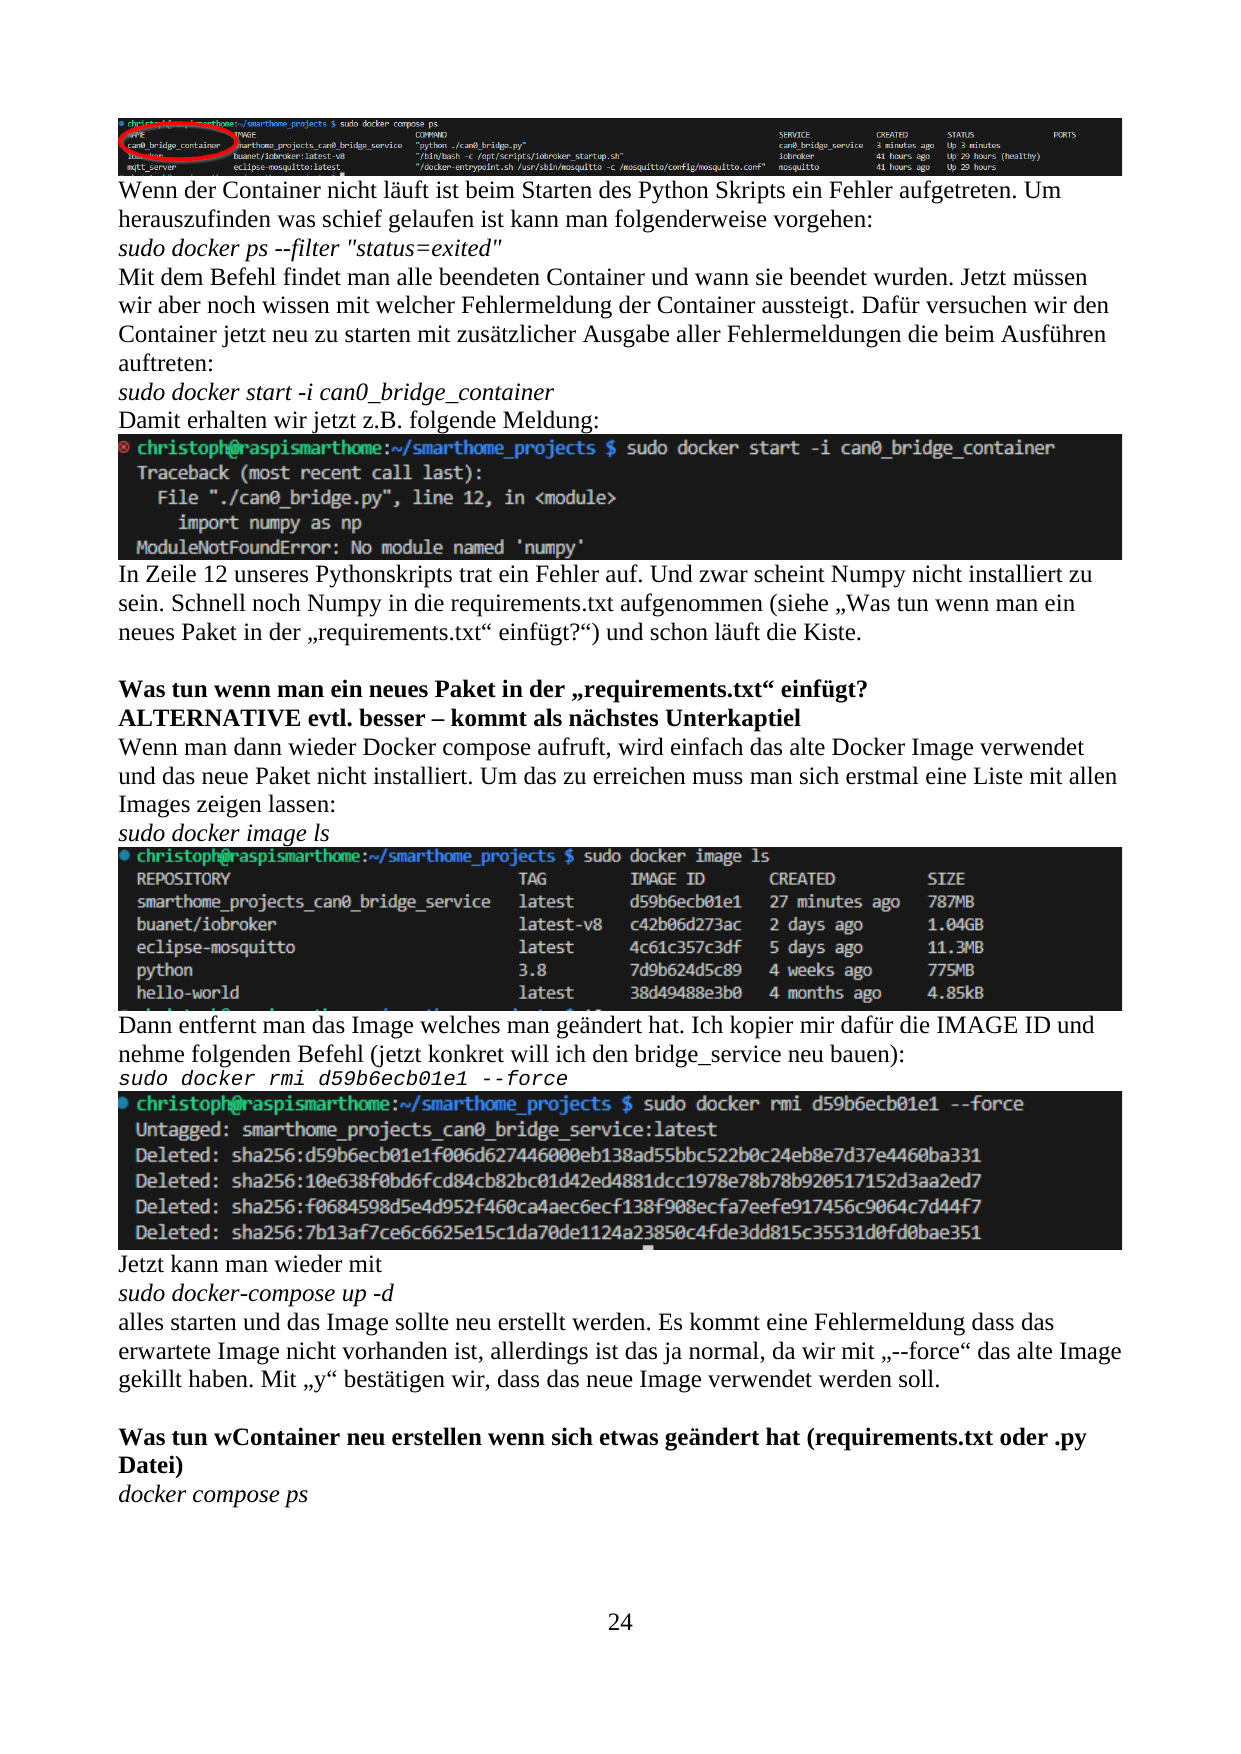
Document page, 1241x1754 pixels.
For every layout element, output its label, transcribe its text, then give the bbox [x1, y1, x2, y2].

picture [118, 1091, 1123, 1250]
text docker compose ps [118, 1479, 1122, 1508]
text sudo docker start -i can0_bridge_container [118, 377, 1122, 406]
picture [118, 118, 1123, 176]
text Wenn man dann wieder Docker compose aufruft, wird einfach das alte Docker Image verwendet und das neue Paket nicht installiert. Um das zu erreichen muss man sich erstmal eine Liste mit allen Images zeigen lassen: [118, 732, 1122, 818]
text Mit dem Befehl findet man alle beendeten Container und wann sie beendet wurden. Jetzt müssen wir aber noch wissen mit welcher Fehlermeldung der Container aussteigt. Dafür versuchen wir den Container jetzt neu zu starten mit zusätzlicher Ausgabe aller Fehlermeldungen die beim Ausführen auftreten: [118, 262, 1122, 377]
text Was tun wContainer neu erstellen wenn sich etwas geändert hat (requirements.txt oder .py Datei) [118, 1422, 1122, 1479]
text ALTERNATIVE evtl. besser – kommt als nächstes Unterkaptiel [118, 703, 1122, 732]
text sudo docker ps --filter "status=exited" [118, 233, 1122, 262]
picture [118, 847, 1123, 1011]
text Dann entfernt man das Image welches man geändert hat. Ich kopier mir dafür die IMAGE ID und nehme folgenden Befehl (jetzt konkret will ich den bridge_service neu bauen): [118, 1011, 1122, 1068]
text alles starten und das Image sollte neu erstellt werden. Es kommt eine Fehlermeldung dass das erwartete Image nicht vorhanden ist, allerdings ist das ja normal, da wir mit „--force“ das alte Image gekillt haben. Mit „y“ bestätigen wir, dass das neue Image verwendet werden soll. [118, 1307, 1122, 1393]
text Was tun wenn man ein neues Paket in der „requirements.txt“ einfügt? [118, 674, 1122, 703]
picture [118, 434, 1123, 560]
text sudo docker-compose up -d [118, 1278, 1122, 1307]
text sudo docker image ls [118, 818, 1122, 847]
text In Zeile 12 unseres Pythonskripts trat ein Fehler auf. Und zwar scheint Numpy nicht installiert zu sein. Schnell noch Numpy in die requirements.txt aufgenommen (siehe „Was tun wenn man ein neues Paket in der „requirements.txt“ einfügt?“) und schon läuft die Kiste. [118, 560, 1122, 646]
text Wenn der Container nicht läuft ist beim Starten des Python Skripts ein Fehler aufgetreten. Um herauszufinden was schief gelaufen ist kann man folgenderweise vorgehen: [118, 176, 1122, 233]
text Jetzt kann man wieder mit [118, 1250, 1122, 1278]
text Damit erhalten wir jetzt z.B. folgende Meldung: [118, 406, 1122, 434]
text sudo docker rmi d59b6ecb01e1 --force [118, 1068, 1122, 1091]
